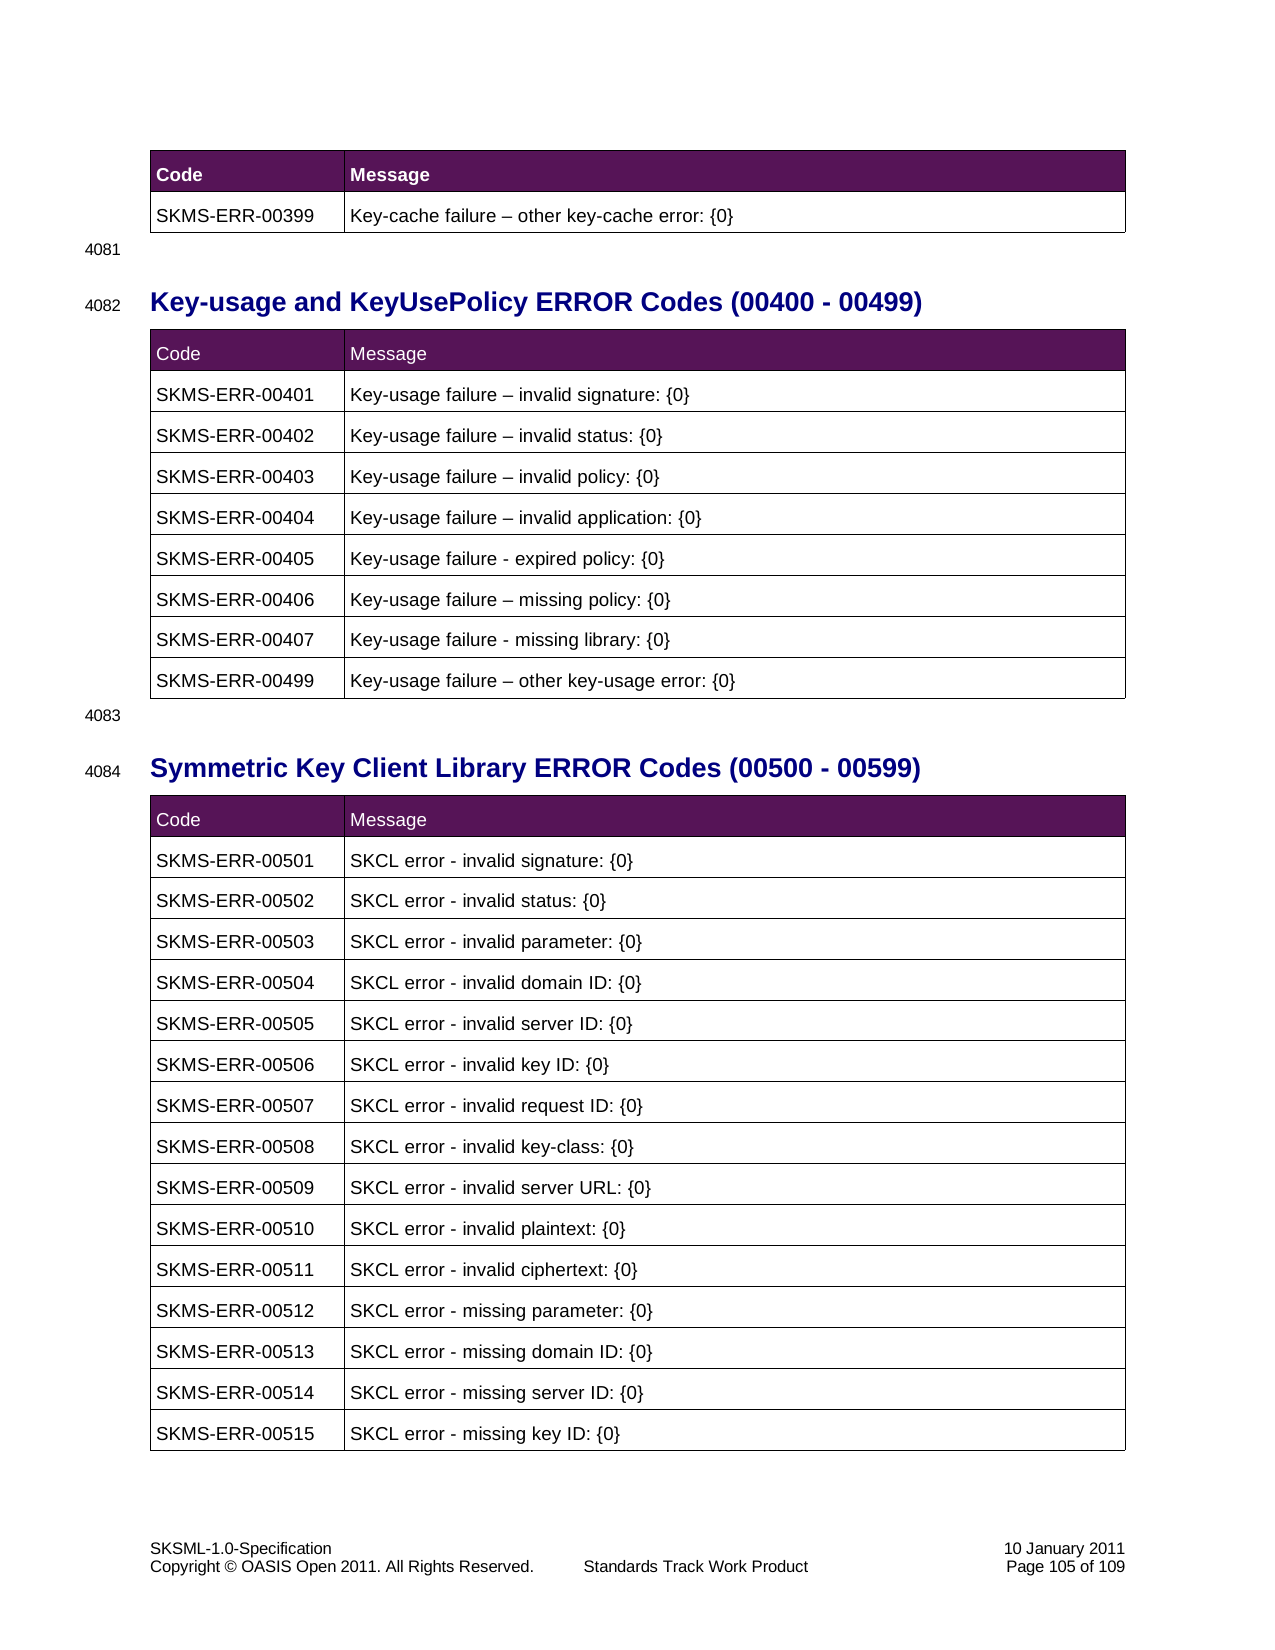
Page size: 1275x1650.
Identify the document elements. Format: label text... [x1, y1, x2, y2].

table_cell SKCL error - missing key ID: {0} [345, 1410, 1125, 1450]
table_cell SKMS-ERR-00515 [151, 1410, 344, 1450]
table_cell SKMS-ERR-00501 [151, 837, 344, 877]
table_cell SKCL error - missing parameter: {0} [345, 1287, 1125, 1327]
table_cell SKMS-ERR-00399 [151, 192, 344, 232]
table_cell SKCL error - invalid status: {0} [345, 878, 1125, 918]
table_cell SKCL error - invalid server URL: {0} [345, 1164, 1125, 1204]
table_cell SKMS-ERR-00407 [151, 617, 344, 657]
table_header Message [345, 151, 1125, 191]
table_cell Key-usage failure – other key-usage error: {0} [345, 658, 1125, 698]
table_cell SKMS-ERR-00507 [151, 1082, 344, 1122]
table_header Message [345, 330, 1125, 370]
table_cell SKMS-ERR-00405 [151, 535, 344, 575]
table_cell SKCL error - missing server ID: {0} [345, 1369, 1125, 1409]
table_header Code [151, 330, 344, 370]
table_cell SKMS-ERR-00509 [151, 1164, 344, 1204]
table_cell SKCL error - missing domain ID: {0} [345, 1328, 1125, 1368]
table_cell SKMS-ERR-00402 [151, 412, 344, 452]
table_cell SKMS-ERR-00504 [151, 960, 344, 1000]
table_header Message [345, 796, 1125, 836]
table_cell SKMS-ERR-00514 [151, 1369, 344, 1409]
table_cell Key-cache failure – other key-cache error: {0} [345, 192, 1125, 232]
table_cell SKMS-ERR-00403 [151, 453, 344, 493]
table_cell SKCL error - invalid server ID: {0} [345, 1001, 1125, 1040]
table_cell SKCL error - invalid parameter: {0} [345, 919, 1125, 959]
table_cell Key-usage failure - missing library: {0} [345, 617, 1125, 657]
table_cell Key-usage failure – invalid policy: {0} [345, 453, 1125, 493]
table_cell SKMS-ERR-00505 [151, 1001, 344, 1040]
table_cell Key-usage failure – invalid status: {0} [345, 412, 1125, 452]
table_cell SKMS-ERR-00503 [151, 919, 344, 959]
table_cell SKCL error - invalid domain ID: {0} [345, 960, 1125, 1000]
table_header Code [151, 151, 344, 191]
table_cell SKMS-ERR-00506 [151, 1041, 344, 1081]
table_cell SKCL error - invalid key-class: {0} [345, 1123, 1125, 1163]
table_cell SKCL error - invalid ciphertext: {0} [345, 1246, 1125, 1286]
subtitle Key-usage and KeyUsePolicy ERROR Codes (00400 - 00499) [150, 287, 1125, 317]
subtitle Symmetric Key Client Library ERROR Codes (00500 - 00599) [150, 753, 1125, 783]
table_cell Key-usage failure - expired policy: {0} [345, 535, 1125, 575]
table_cell SKCL error - invalid plaintext: {0} [345, 1205, 1125, 1245]
table_cell SKMS-ERR-00499 [151, 658, 344, 698]
table_cell SKMS-ERR-00406 [151, 576, 344, 616]
table_cell SKCL error - invalid request ID: {0} [345, 1082, 1125, 1122]
table_cell SKMS-ERR-00510 [151, 1205, 344, 1245]
table_cell Key-usage failure – invalid application: {0} [345, 494, 1125, 534]
table_cell Key-usage failure – invalid signature: {0} [345, 371, 1125, 411]
table_header Code [151, 796, 344, 836]
table_cell Key-usage failure – missing policy: {0} [345, 576, 1125, 616]
table_cell SKMS-ERR-00512 [151, 1287, 344, 1327]
table_cell SKMS-ERR-00508 [151, 1123, 344, 1163]
table_cell SKMS-ERR-00511 [151, 1246, 344, 1286]
table_cell SKMS-ERR-00502 [151, 878, 344, 918]
table_cell SKMS-ERR-00513 [151, 1328, 344, 1368]
table_cell SKCL error - invalid key ID: {0} [345, 1041, 1125, 1081]
table_cell SKMS-ERR-00404 [151, 494, 344, 534]
table_cell SKMS-ERR-00401 [151, 371, 344, 411]
table_cell SKCL error - invalid signature: {0} [345, 837, 1125, 877]
